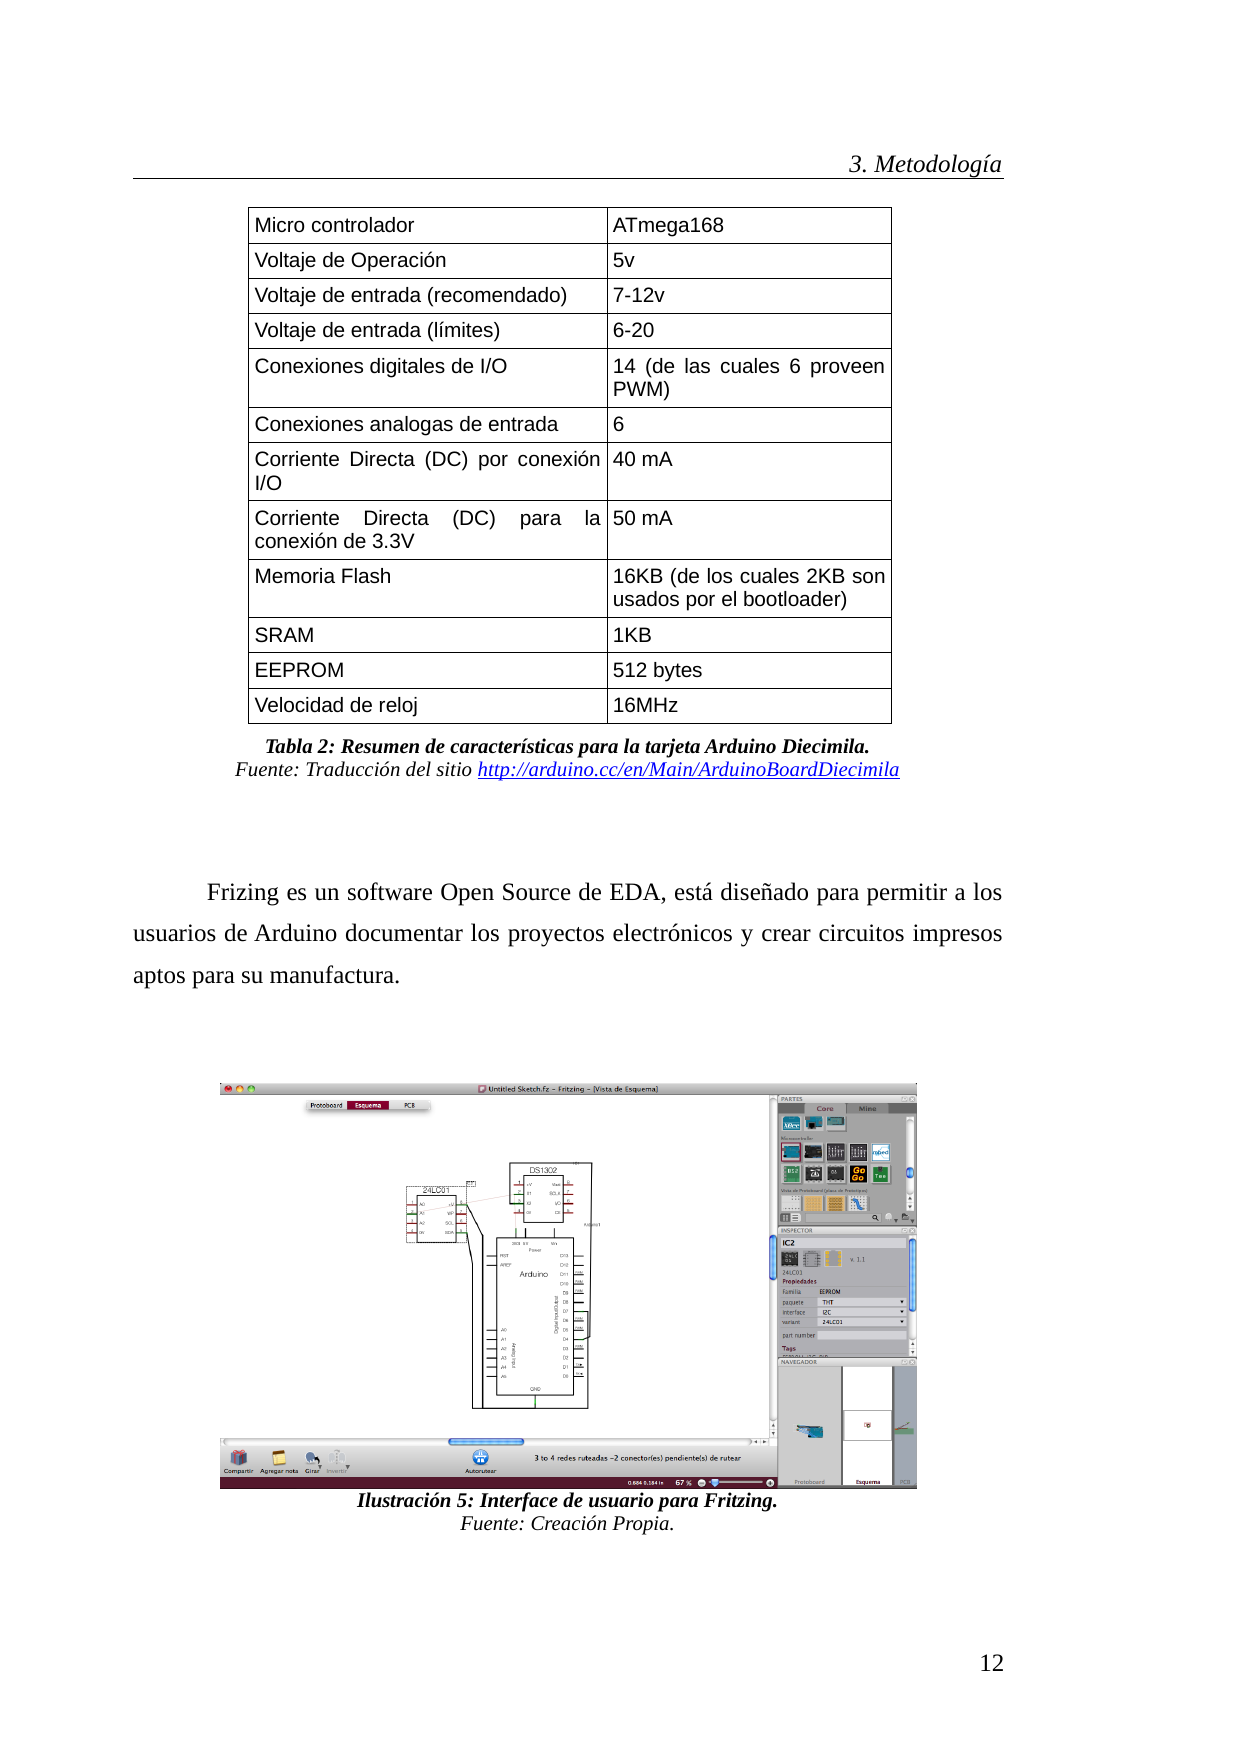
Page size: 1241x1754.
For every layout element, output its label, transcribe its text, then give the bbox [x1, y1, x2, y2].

table_cell Memoria Flash [249, 560, 606, 617]
table_header ATmega168 [608, 208, 891, 243]
table_header Micro controlador [249, 208, 606, 243]
table_cell Voltaje de Operación [249, 244, 606, 278]
table_cell SRAM [249, 618, 606, 652]
table_cell 14 (de las cuales 6 proveen PWM) [608, 349, 891, 407]
table_cell Conexiones digitales de I/O [249, 349, 606, 407]
table_cell 7-12v [608, 279, 891, 313]
text Fuente: Creación Propia. [220, 1512, 917, 1535]
table_cell 16KB (de los cuales 2KB son usados por el bootloader) [608, 560, 891, 617]
text Fuente: Traducción del sitio http://arduino.cc/en/Main/ArduinoBoardDiecimila [133, 758, 1004, 781]
table_cell 1KB [608, 618, 891, 652]
table_cell Conexiones analogas de entrada [249, 408, 606, 442]
picture [220, 1083, 917, 1489]
table_cell 50 mA [608, 501, 891, 559]
table_cell Velocidad de reloj [249, 689, 606, 723]
table_cell 16MHz [608, 689, 891, 723]
text Ilustración 5: Interface de usuario para Fritzing. [220, 1489, 917, 1512]
table_cell 512 bytes [608, 653, 891, 688]
table_cell Voltaje de entrada (recomendado) [249, 279, 606, 313]
table_cell Corriente Directa (DC) por conexión I/O [249, 443, 606, 500]
text Frizing es un software Open Source de EDA, está diseñado para permitir a los usuarios de Arduino documentar los proyectos electrónicos y crear circuitos impresos aptos para su manufactura. [133, 878, 1004, 989]
table_cell 6 [608, 408, 891, 442]
table_cell Corriente Directa (DC) para la conexión de 3.3V [249, 501, 606, 559]
table_cell 40 mA [608, 443, 891, 500]
text Tabla 2: Resumen de características para la tarjeta Arduino Diecimila. [133, 735, 1004, 758]
table_cell Voltaje de entrada (límites) [249, 314, 606, 348]
table_cell 5v [608, 244, 891, 278]
table_cell EEPROM [249, 653, 606, 688]
table_cell 6-20 [608, 314, 891, 348]
